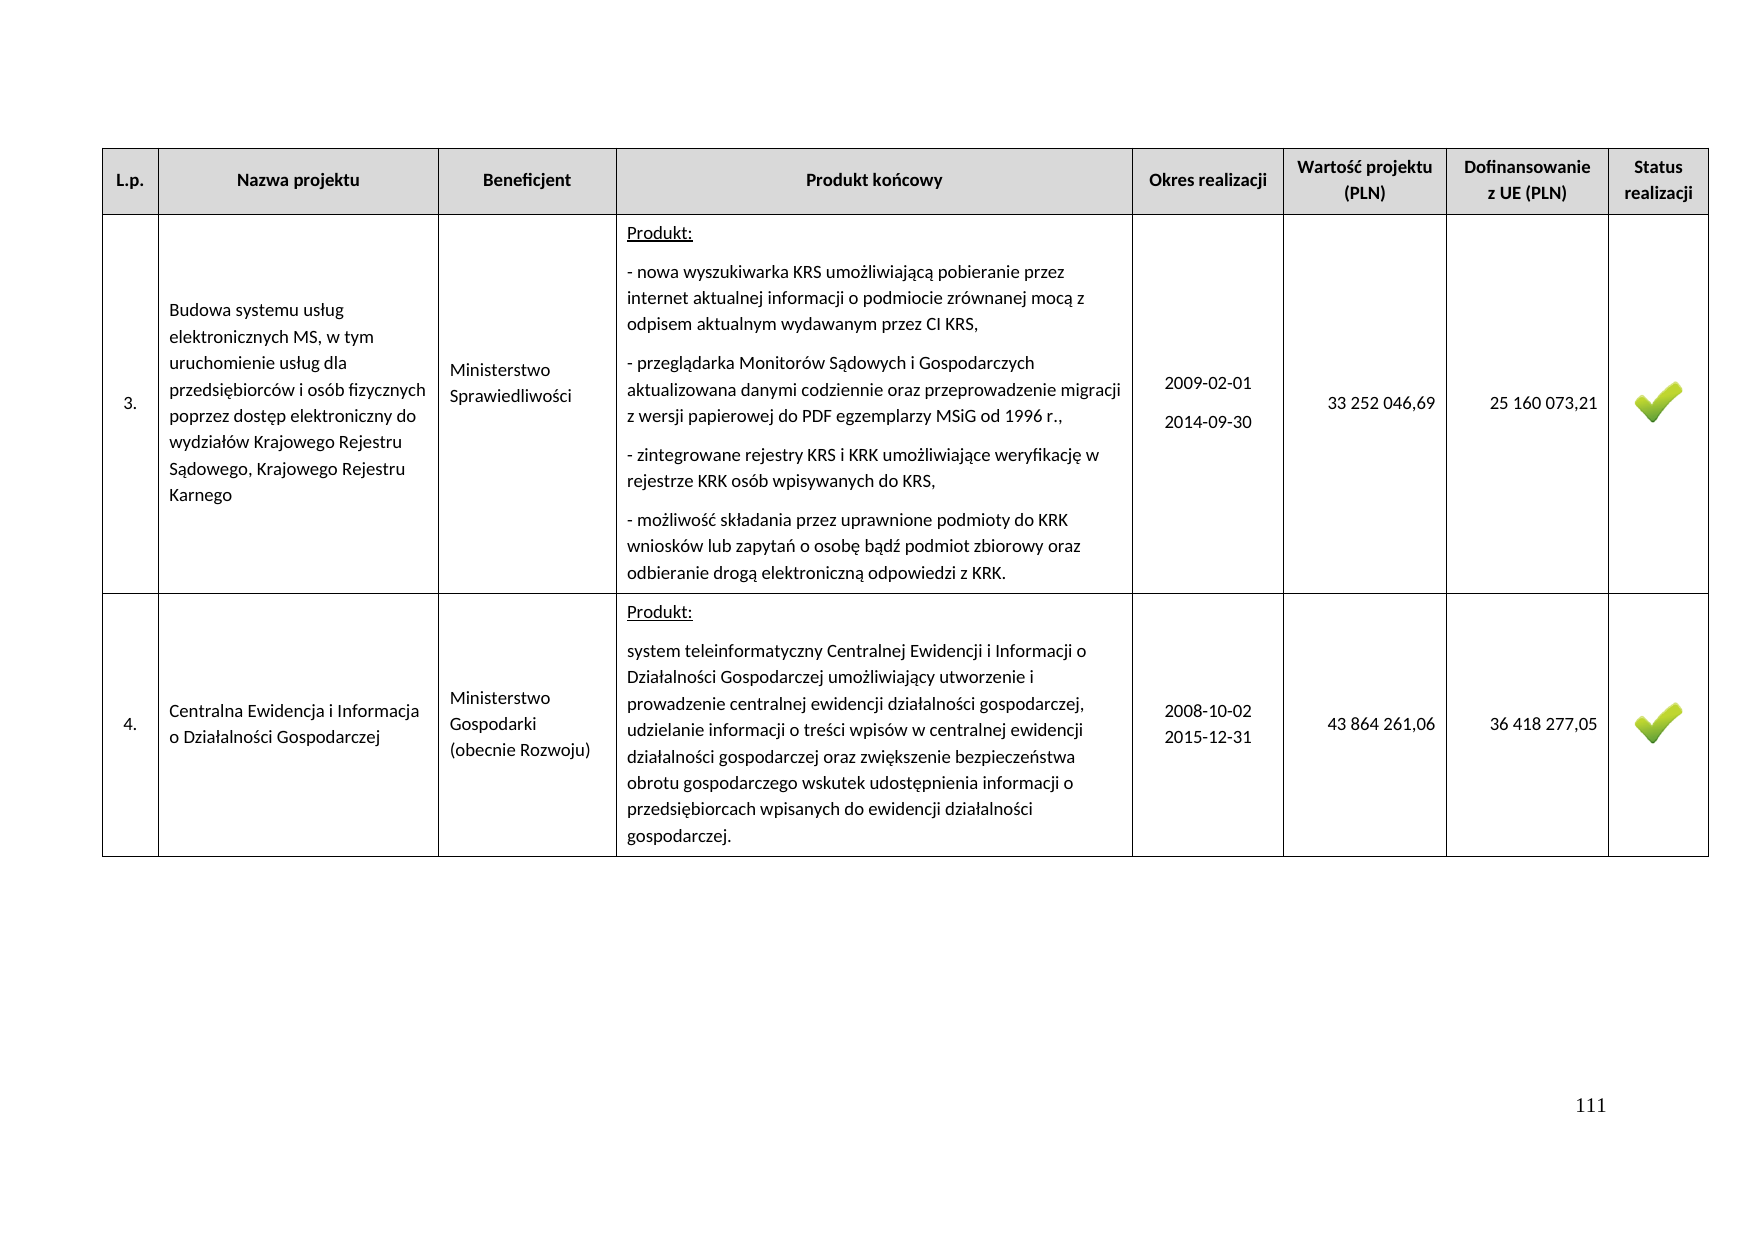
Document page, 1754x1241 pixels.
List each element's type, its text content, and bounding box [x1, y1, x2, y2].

table_header Dofinansowanie z UE (PLN) [1447, 149, 1608, 214]
table_cell 43 864 261,06 [1284, 594, 1446, 856]
table_cell 2009-02-01 2014-09-30 [1133, 215, 1283, 593]
table_cell Centralna Ewidencja i Informacja o Działalności Gospodarczej [159, 594, 438, 856]
table_cell Ministerstwo Gospodarki (obecnie Rozwoju) [439, 594, 616, 856]
table_cell 25 160 073,21 [1447, 215, 1608, 593]
table_cell Produkt: system teleinformatyczny Centralnej Ewidencji i Informacji o Działalności Gospodarczej umożliwiający utworzenie i prowadzenie centralnej ewidencji działalności gospodarczej, udzielanie informacji o treści wpisów w centralnej ewidencji działalności gospodarczej oraz zwiększenie bezpieczeństwa obrotu gospodarczego wskutek udostępnienia informacji o przedsiębiorcach wpisanych do ewidencji działalności gospodarczej. [617, 594, 1132, 856]
table_cell Ministerstwo Sprawiedliwości [439, 215, 616, 593]
table_cell 36 418 277,05 [1447, 594, 1608, 856]
table_cell 33 252 046,69 [1284, 215, 1446, 593]
table_header Okres realizacji [1133, 149, 1283, 214]
table_header Produkt końcowy [617, 149, 1132, 214]
table_header Nazwa projektu [159, 149, 438, 214]
table_cell [1609, 215, 1708, 593]
table_header Status realizacji [1609, 149, 1708, 214]
table_header L.p. [103, 149, 158, 214]
table_header Wartość projektu (PLN) [1284, 149, 1446, 214]
table_header Beneficjent [439, 149, 616, 214]
table_cell Budowa systemu usług elektronicznych MS, w tym uruchomienie usług dla przedsiębiorców i osób fizycznych poprzez dostęp elektroniczny do wydziałów Krajowego Rejestru Sądowego, Krajowego Rejestru Karnego [159, 215, 438, 593]
table_cell 4. [103, 594, 158, 856]
table_cell Produkt: - nowa wyszukiwarka KRS umożliwiającą pobieranie przez internet aktualnej informacji o podmiocie zrównanej mocą z odpisem aktualnym wydawanym przez CI KRS, - przeglądarka Monitorów Sądowych i Gospodarczych aktualizowana danymi codziennie oraz przeprowadzenie migracji z wersji papierowej do PDF egzemplarzy MSiG od 1996 r., - zintegrowane rejestry KRS i KRK umożliwiające weryfikację w rejestrze KRK osób wpisywanych do KRS, - możliwość składania przez uprawnione podmioty do KRK wniosków lub zapytań o osobę bądź podmiot zbiorowy oraz odbieranie drogą elektroniczną odpowiedzi z KRK. [617, 215, 1132, 593]
table_cell 3. [103, 215, 158, 593]
table_cell 2008-10-02 2015-12-31 [1133, 594, 1283, 856]
table_cell [1609, 594, 1708, 856]
